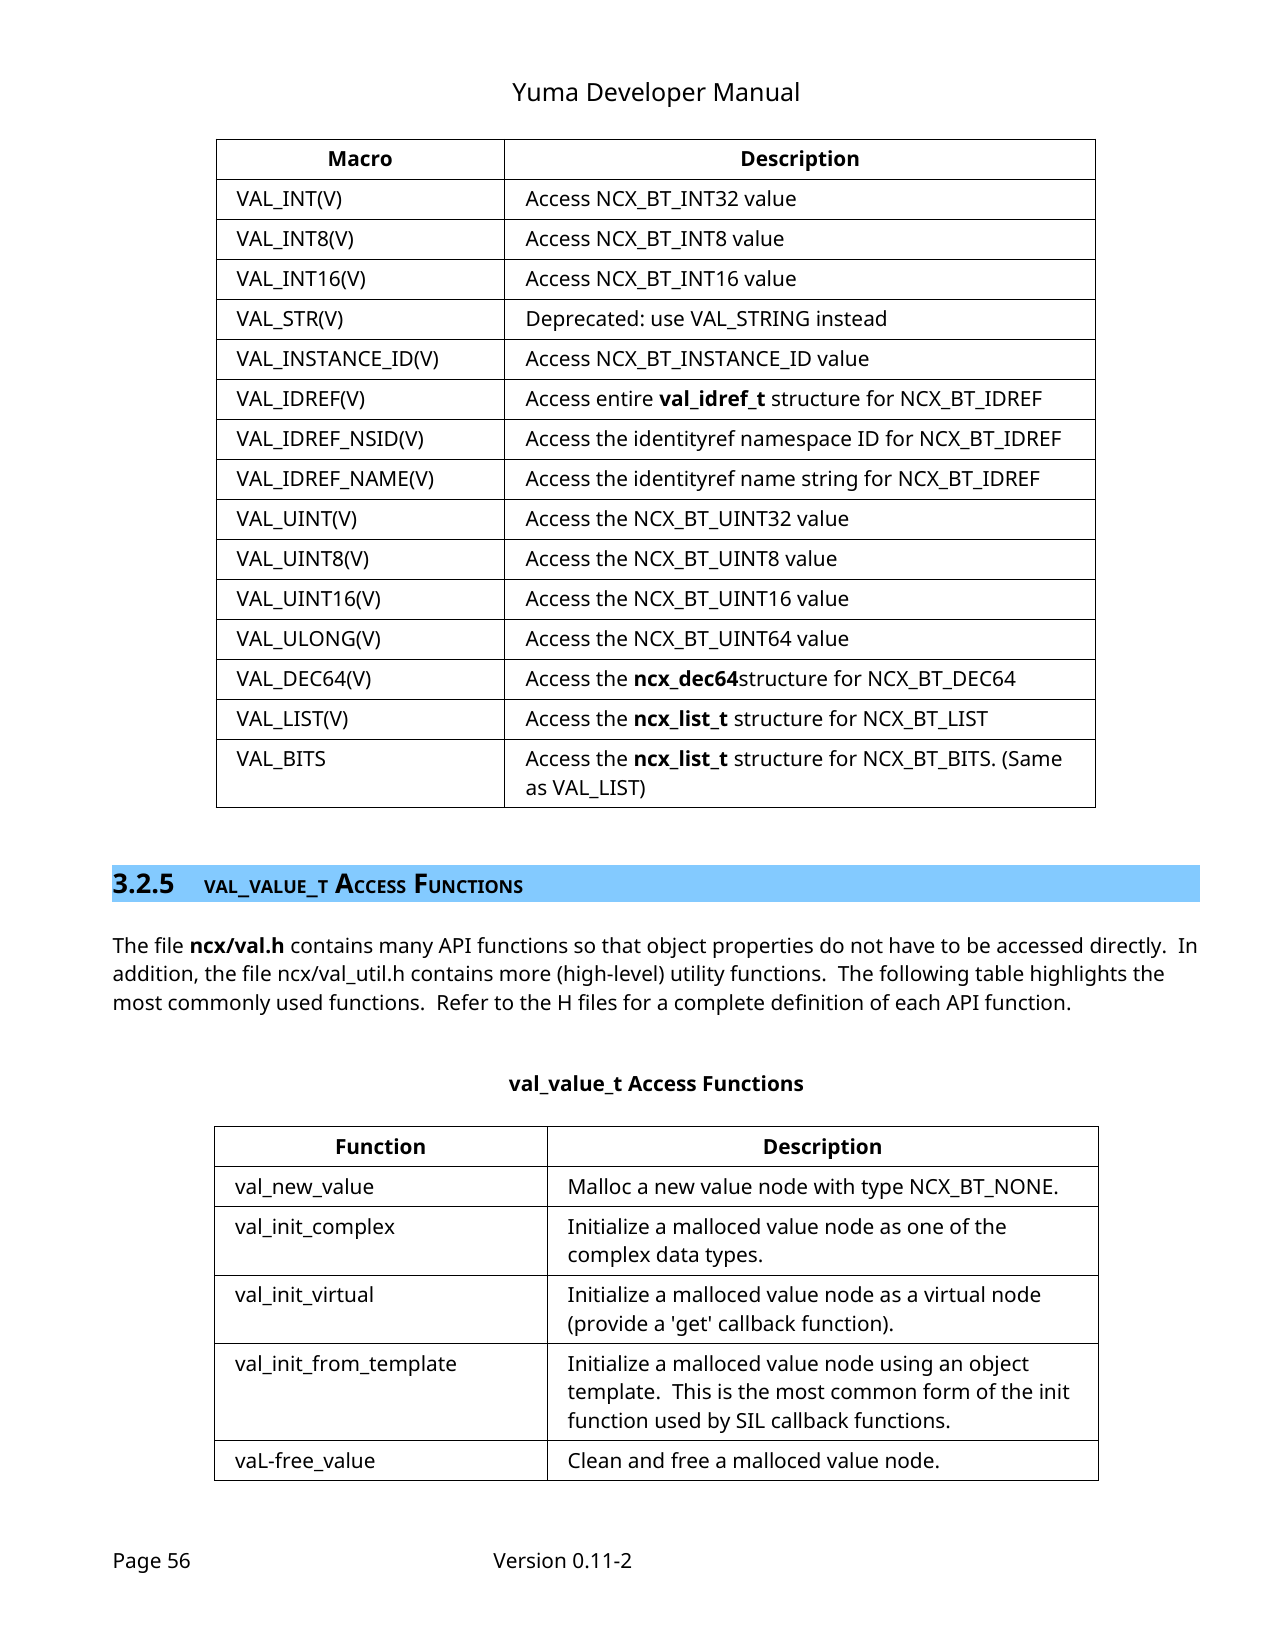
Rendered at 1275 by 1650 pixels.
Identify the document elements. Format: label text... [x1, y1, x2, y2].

table_cell Access NCX_BT_INT8 value [505, 220, 1095, 258]
table_cell Initialize a malloced value node as a virtual node (provide a 'get' callback function). [548, 1276, 1098, 1343]
table_cell VAL_UINT(V) [217, 500, 504, 538]
table_cell VAL_IDREF_NSID(V) [217, 420, 504, 458]
table_cell Access NCX_BT_INT32 value [505, 180, 1095, 218]
text The file ncx/val.h contains many API functions so that object properties do not have to be accessed directly. In addition, the file ncx/val_util.h contains more (high-level) utility functions. The following table highlights the most commonly used functions. Refer to the H files for a complete definition of each API function. [112, 931, 1200, 1016]
table_cell Access the identityref name string for NCX_BT_IDREF [505, 460, 1095, 498]
table_cell Deprecated: use VAL_STRING instead [505, 300, 1095, 338]
table_cell val_init_complex [215, 1207, 547, 1275]
table_cell Access the NCX_BT_UINT8 value [505, 540, 1095, 578]
table_cell Clean and free a malloced value node. [548, 1441, 1098, 1480]
table_cell VAL_IDREF(V) [217, 380, 504, 418]
table_cell VAL_INT16(V) [217, 260, 504, 298]
table_cell Access entire val_idref_t structure for NCX_BT_IDREF [505, 380, 1095, 418]
table_header Description [505, 140, 1095, 178]
table_cell VAL_IDREF_NAME(V) [217, 460, 504, 498]
table_cell Access the identityref namespace ID for NCX_BT_IDREF [505, 420, 1095, 458]
table_cell Access NCX_BT_INSTANCE_ID value [505, 340, 1095, 378]
table_cell val_new_value [215, 1167, 547, 1206]
table_cell Access the NCX_BT_UINT32 value [505, 500, 1095, 538]
table_cell VAL_INT8(V) [217, 220, 504, 258]
table_cell VAL_UINT8(V) [217, 540, 504, 578]
table_cell Initialize a malloced value node as one of the complex data types. [548, 1207, 1098, 1275]
table_cell VAL_UINT16(V) [217, 580, 504, 618]
table_cell Access the ncx_list_t structure for NCX_BT_BITS. (Same as VAL_LIST) [505, 740, 1095, 807]
table_cell Access the NCX_BT_UINT16 value [505, 580, 1095, 618]
table_header Description [548, 1127, 1098, 1166]
table_cell vaL-free_value [215, 1441, 547, 1480]
table_cell VAL_INSTANCE_ID(V) [217, 340, 504, 378]
table_cell VAL_BITS [217, 740, 504, 807]
subtitle val_value_t Access Functions [127, 1069, 1185, 1098]
table_cell Access the ncx_dec64structure for NCX_BT_DEC64 [505, 660, 1095, 698]
table_cell val_init_from_template [215, 1344, 547, 1440]
table_cell VAL_LIST(V) [217, 700, 504, 738]
table_cell Access the NCX_BT_UINT64 value [505, 620, 1095, 658]
table_header Macro [217, 140, 504, 178]
table_cell VAL_DEC64(V) [217, 660, 504, 698]
table_cell Access NCX_BT_INT16 value [505, 260, 1095, 298]
table_cell val_init_virtual [215, 1276, 547, 1343]
subtitle val_value_t Access Functions [112, 865, 1200, 902]
table_cell Access the ncx_list_t structure for NCX_BT_LIST [505, 700, 1095, 738]
table_cell VAL_STR(V) [217, 300, 504, 338]
table_header Function [215, 1127, 547, 1166]
table_cell VAL_ULONG(V) [217, 620, 504, 658]
table_cell Initialize a malloced value node using an object template. This is the most common form of the init function used by SIL callback functions. [548, 1344, 1098, 1440]
table_cell VAL_INT(V) [217, 180, 504, 218]
table_cell Malloc a new value node with type NCX_BT_NONE. [548, 1167, 1098, 1206]
